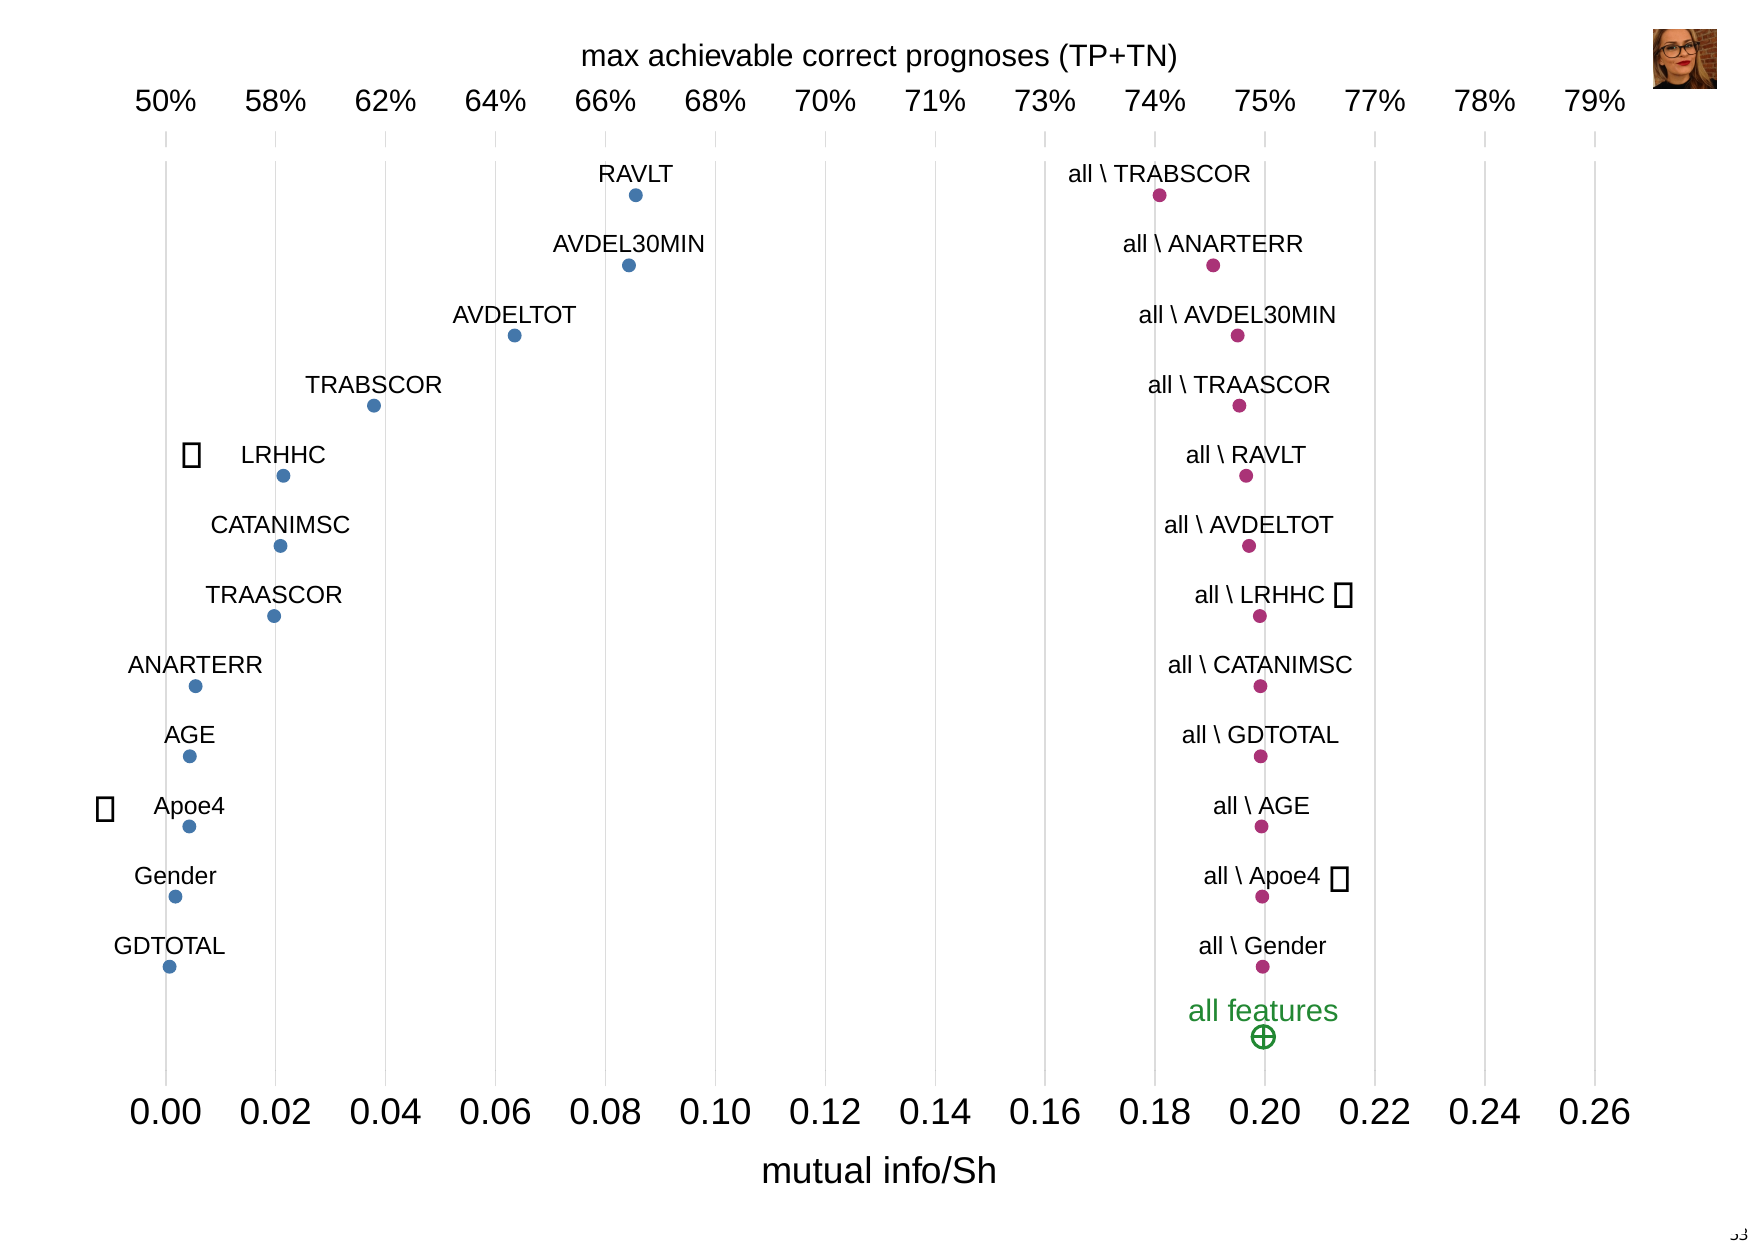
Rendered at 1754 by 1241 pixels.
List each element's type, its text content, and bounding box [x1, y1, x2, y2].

text_box 🧠 [1316, 560, 1398, 626]
text_box 🧬 [1313, 844, 1395, 910]
text_box 🧬 [78, 774, 160, 840]
picture [9, 6, 1745, 1235]
text_box 🧠 [164, 420, 247, 486]
